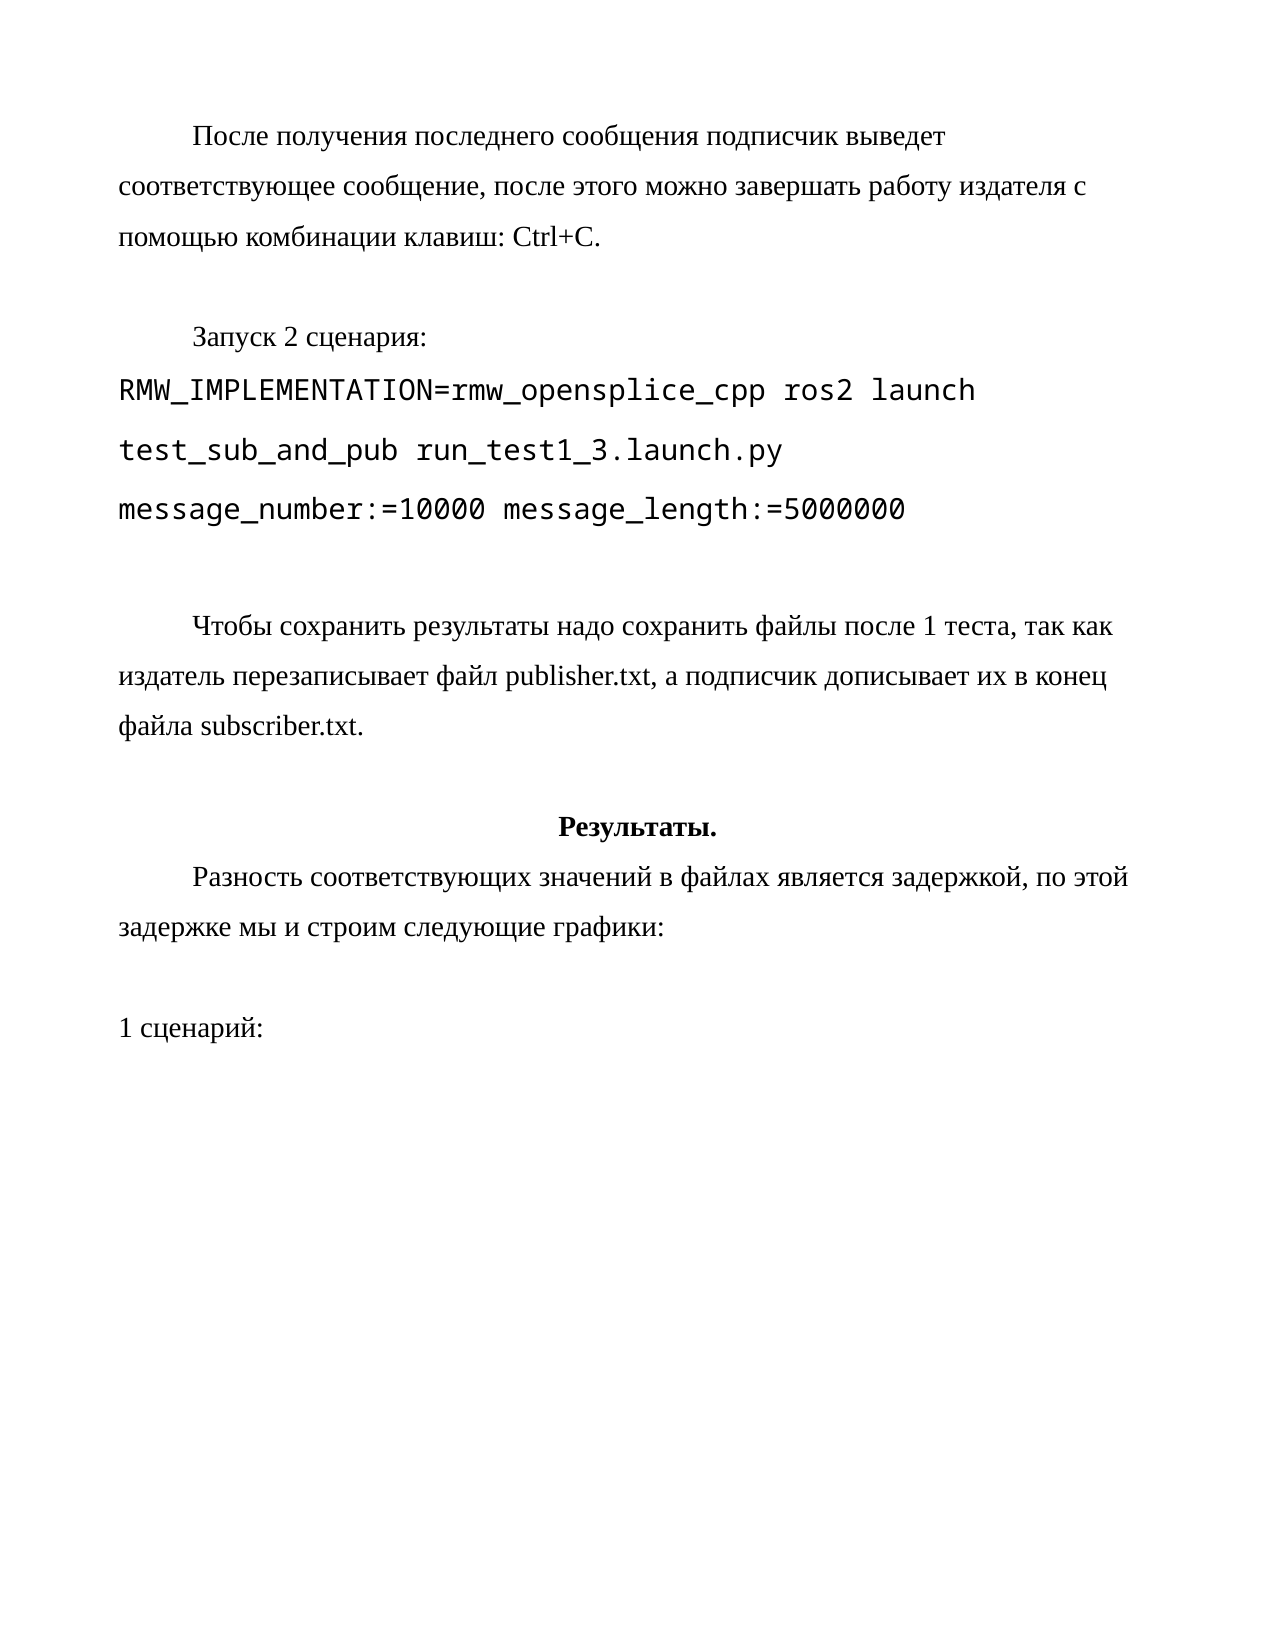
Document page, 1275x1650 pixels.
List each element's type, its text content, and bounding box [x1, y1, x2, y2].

text Запуск 2 сценария: [118, 319, 1157, 353]
text RMW_IMPLEMENTATION=rmw_opensplice_cpp ros2 launch test_sub_and_pub run_test1_3.launch.py message_number:=10000 message_length:=5000000 [118, 370, 1157, 528]
text Результаты. [118, 809, 1157, 842]
text После получения последнего сообщения подписчик выведет соответствующее сообщение, после этого можно завершать работу издателя с помощью комбинации клавиш: Ctrl+C. [118, 118, 1157, 252]
text Разность соответствующих значений в файлах является задержкой, по этой задержке мы и строим следующие графики: [118, 859, 1157, 943]
text Чтобы сохранить результаты надо сохранить файлы после 1 теста, так как издатель перезаписывает файл publisher.txt, а подписчик дописывает их в конец файла subscriber.txt. [118, 608, 1157, 742]
text 1 сценарий: [118, 1010, 1157, 1044]
